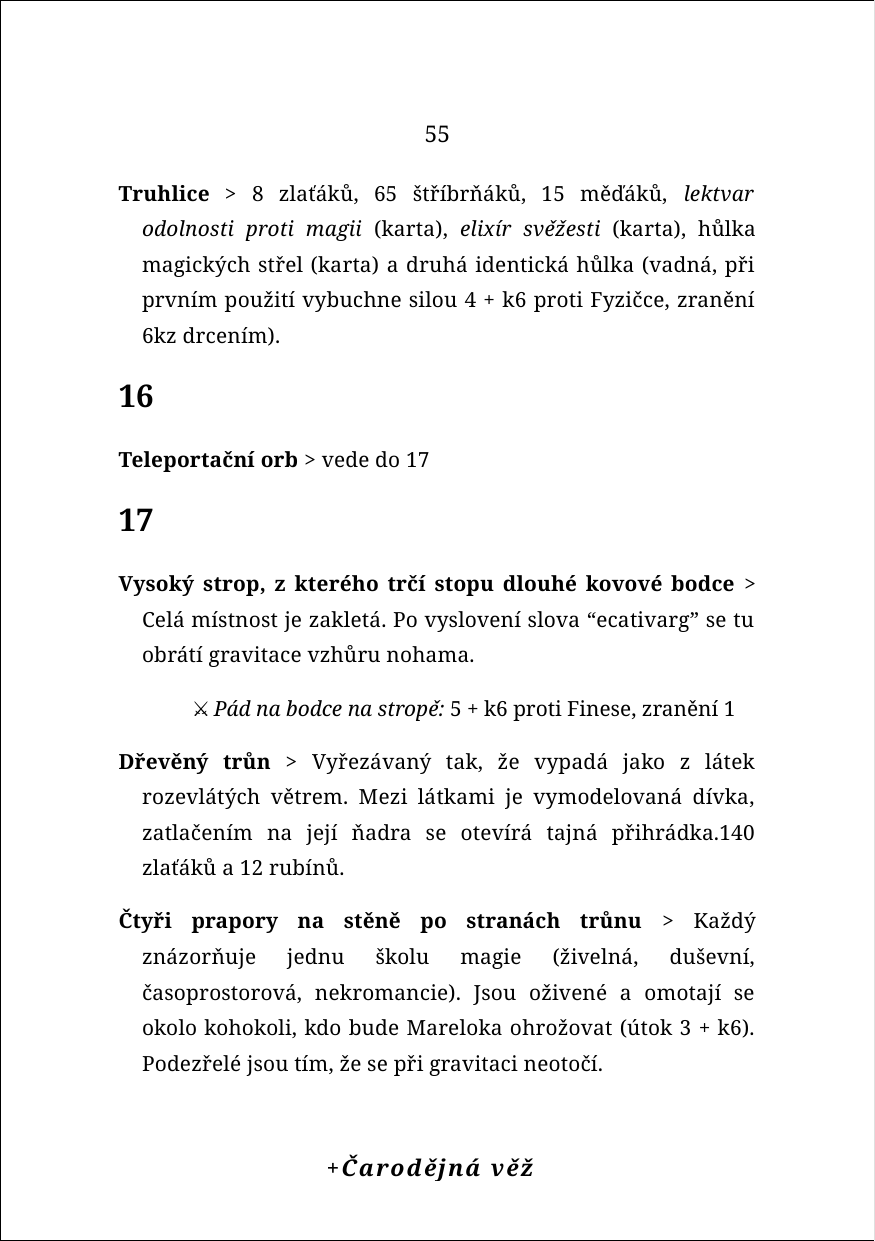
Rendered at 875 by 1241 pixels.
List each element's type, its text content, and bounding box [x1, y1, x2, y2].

text Vysoký strop, z kterého trčí stopu dlouhé kovové bodce > Celá místnost je zakletá. Po vyslovení slova “ecativarg” se tu obrátí gravitace vzhůru nohama. [118, 569, 756, 669]
text 16 [118, 374, 756, 417]
text 17 [118, 498, 756, 541]
text Čtyři prapory na stěně po stranách trůnu > Každý znázorňuje jednu školu magie (živelná, duševní, časoprostorová, nekromancie). Jsou oživené a omotají se okolo kohokoli, kdo bude Mareloka ohrožovat (útok 3 + k6). Podezřelé jsou tím, že se při gravitaci neotočí. [118, 907, 756, 1077]
text Dřevěný trůn > Vyřezávaný tak, že vypadá jako z látek rozevlátých větrem. Mezi látkami je vymodelovaná dívka, zatlačením na její ňadra se otevírá tajná přihrádka.140 zlaťáků a 12 rubínů. [118, 747, 756, 882]
text Teleportační orb > vede do 17 [118, 445, 756, 474]
list ⚔ Pád na bodce na stropě: 5 + k6 proti Finese, zranění 1 [156, 694, 756, 722]
text Truhlice > 8 zlaťáků, 65 štříbrňáků, 15 měďáků, lektvar odolnosti proti magii (karta), elixír svěžesti (karta), hůlka magických střel (karta) a druhá identická hůlka (vadná, při prvním použití vybuchne silou 4 + k6 proti Fyzičce, zranění 6kz drcením). [118, 179, 756, 349]
